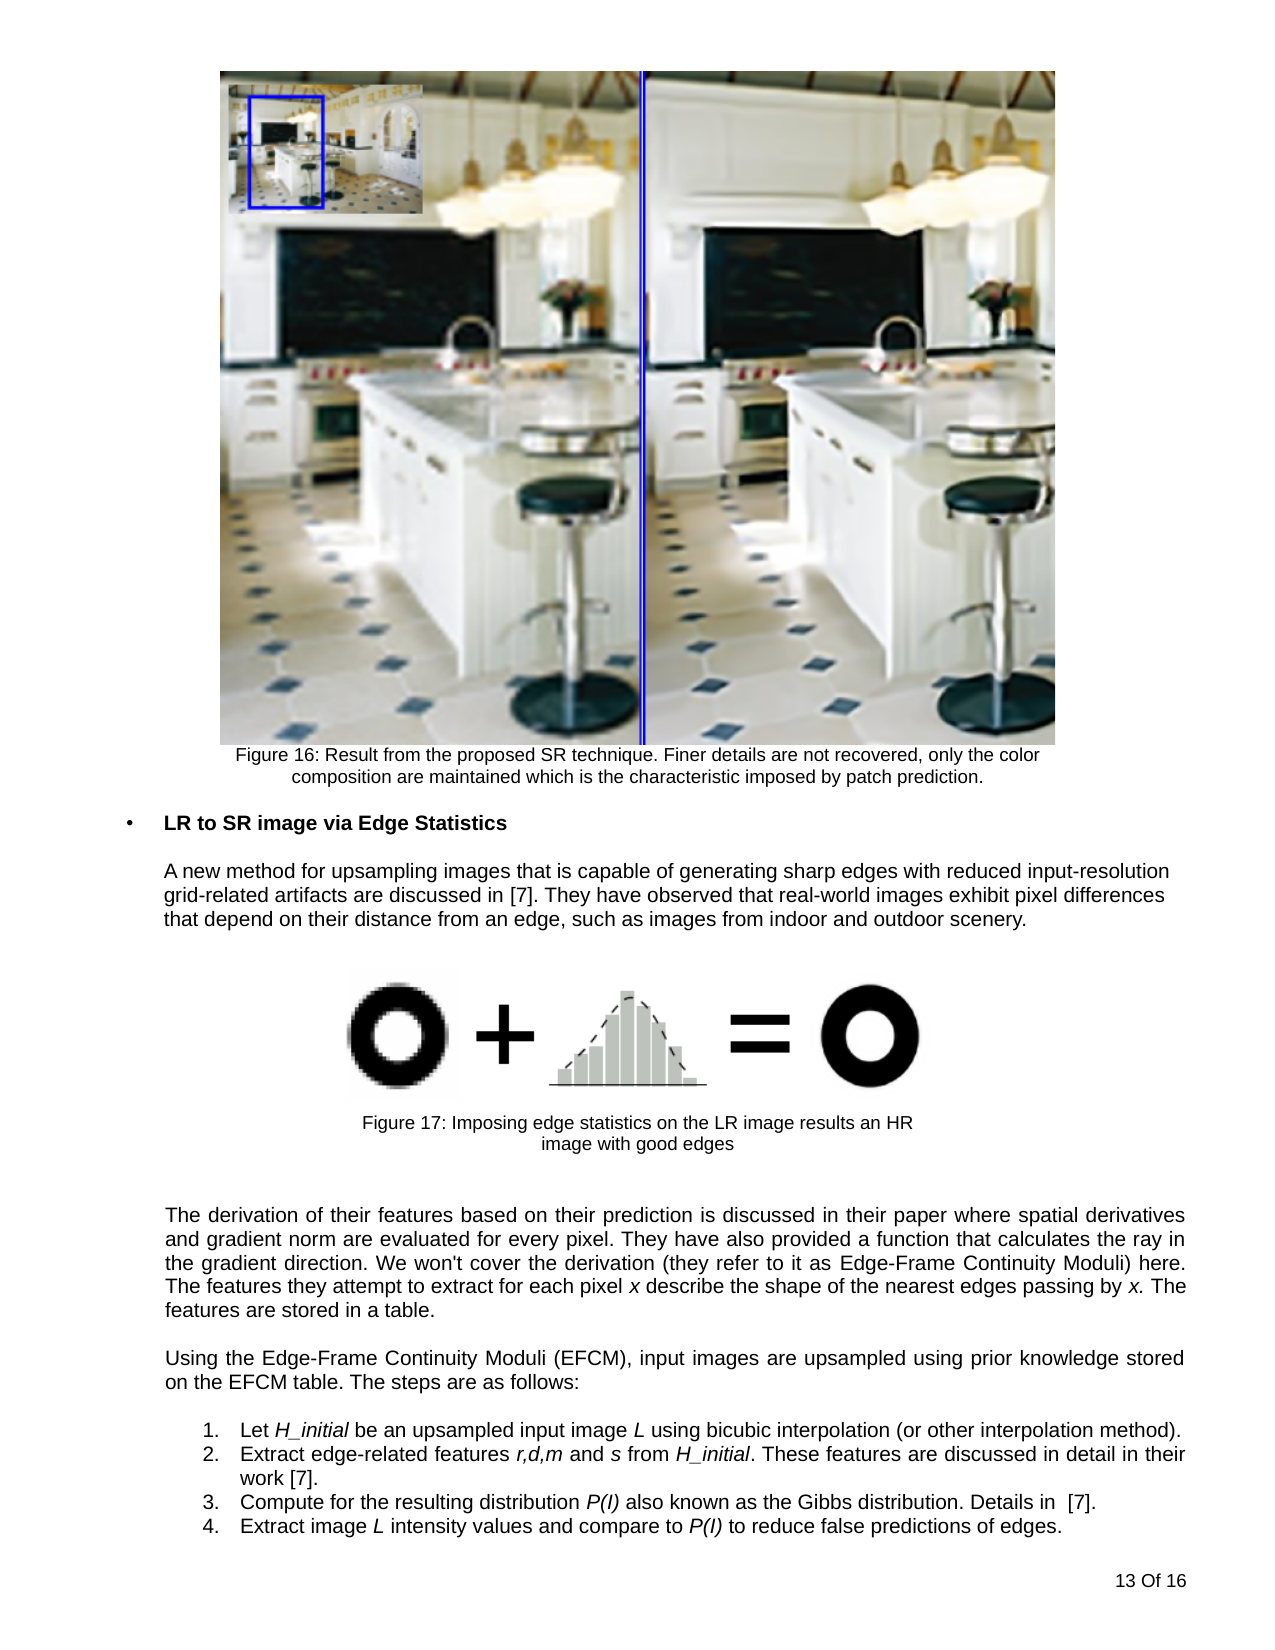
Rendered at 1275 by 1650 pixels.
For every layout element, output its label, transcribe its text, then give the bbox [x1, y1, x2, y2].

text Using the Edge-Frame Continuity Moduli (EFCM), input images are upsampled using prior knowledge stored on the EFCM table. The steps are as follows: [165, 1346, 1186, 1394]
list Extract image L intensity values and compare to P(I) to reduce false predictions of edges. [202, 1514, 1186, 1538]
list Extract edge-related features r,d,m and s from H_initial. These features are discussed in detail in their work [7]. [202, 1442, 1186, 1490]
text Figure 17: Imposing edge statistics on the LR image results an HR image with good edges [346, 1112, 929, 1154]
picture [220, 71, 1056, 745]
text The derivation of their features based on their prediction is discussed in their paper where spatial derivatives and gradient norm are evaluated for every pixel. They have also provided a function that calculates the ray in the gradient direction. We won't cover the derivation (they refer to it as Edge-Frame Continuity Moduli) here. The features they attempt to extract for each pixel x describe the shape of the nearest edges passing by x. The features are stored in a table. [165, 1202, 1186, 1322]
text Figure 16: Result from the proposed SR technique. Finer details are not recovered, only the color composition are maintained which is the characteristic imposed by patch prediction. [220, 745, 1055, 787]
list Let H_initial be an upsampled input image L using bicubic interpolation (or other interpolation method). [202, 1418, 1186, 1442]
picture [345, 967, 930, 1112]
list Compute for the resulting distribution P(I) also known as the Gibbs distribution. Details in [7]. [202, 1490, 1186, 1514]
text A new method for upsampling images that is capable of generating sharp edges with reduced input-resolution grid-related artifacts are discussed in [7]. They have observed that real-world images exhibit pixel differences that depend on their distance from an edge, such as images from indoor and outdoor scenery. [163, 859, 1186, 931]
list LR to SR image via Edge Statistics [126, 811, 1186, 835]
